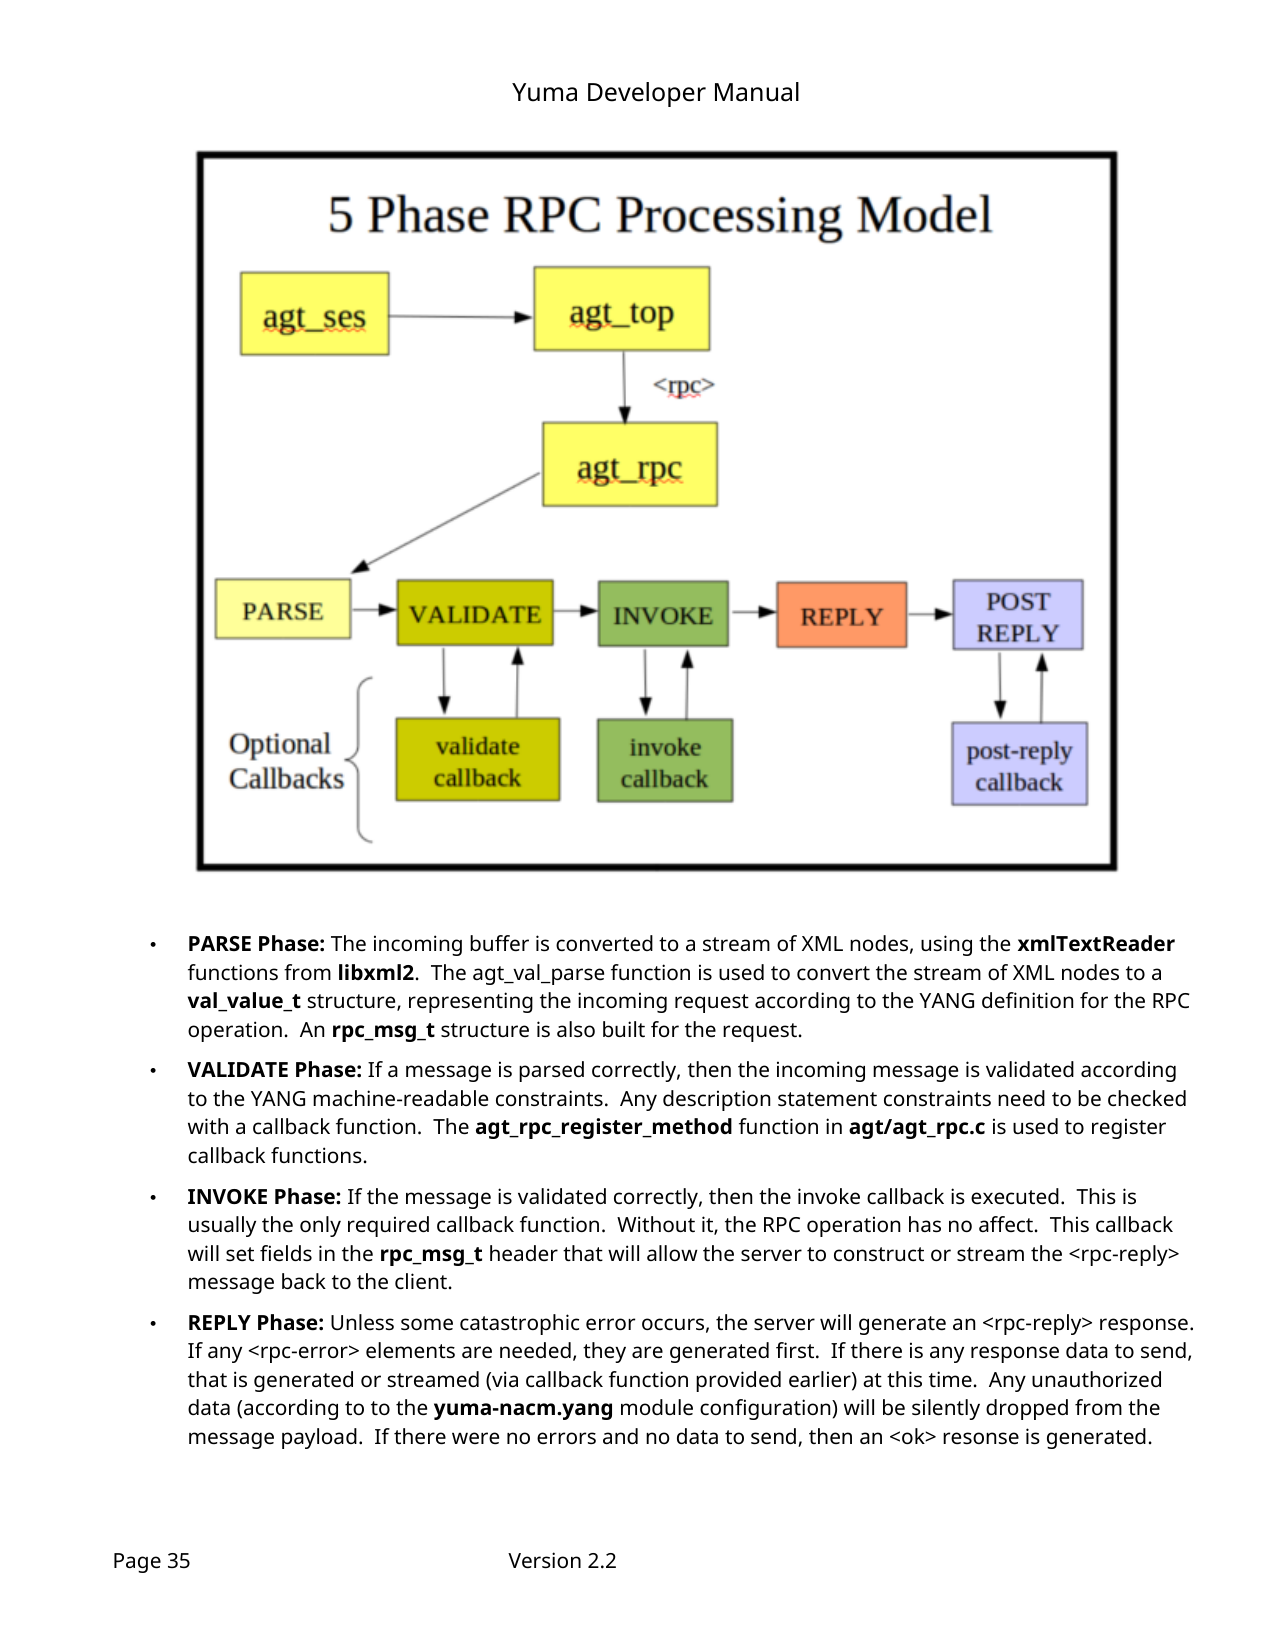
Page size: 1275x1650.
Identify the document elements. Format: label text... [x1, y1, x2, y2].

list INVOKE Phase: If the message is validated correctly, then the invoke callback is executed. This is usually the only required callback function. Without it, the RPC operation has no affect. This callback will set fields in the rpc_msg_t header that will allow the server to construct or stream the <rpc-reply> message back to the client. [150, 1182, 1200, 1296]
picture [171, 138, 1142, 889]
list REPLY Phase: Unless some catastrophic error occurs, the server will generate an <rpc-reply> response. If any <rpc-error> elements are needed, they are generated first. If there is any response data to send, that is generated or streamed (via callback function provided earlier) at this time. Any unauthorized data (according to to the yuma-nacm.yang module configuration) will be silently dropped from the message payload. If there were no errors and no data to send, then an <ok> resonse is generated. [150, 1308, 1200, 1450]
list PARSE Phase: The incoming buffer is converted to a stream of XML nodes, using the xmlTextReader functions from libxml2. The agt_val_parse function is used to convert the stream of XML nodes to a val_value_t structure, representing the incoming request according to the YANG definition for the RPC operation. An rpc_msg_t structure is also built for the request. [150, 929, 1200, 1043]
list VALIDATE Phase: If a message is parsed correctly, then the incoming message is validated according to the YANG machine-readable constraints. Any description statement constraints need to be checked with a callback function. The agt_rpc_register_method function in agt/agt_rpc.c is used to register callback functions. [150, 1056, 1200, 1169]
